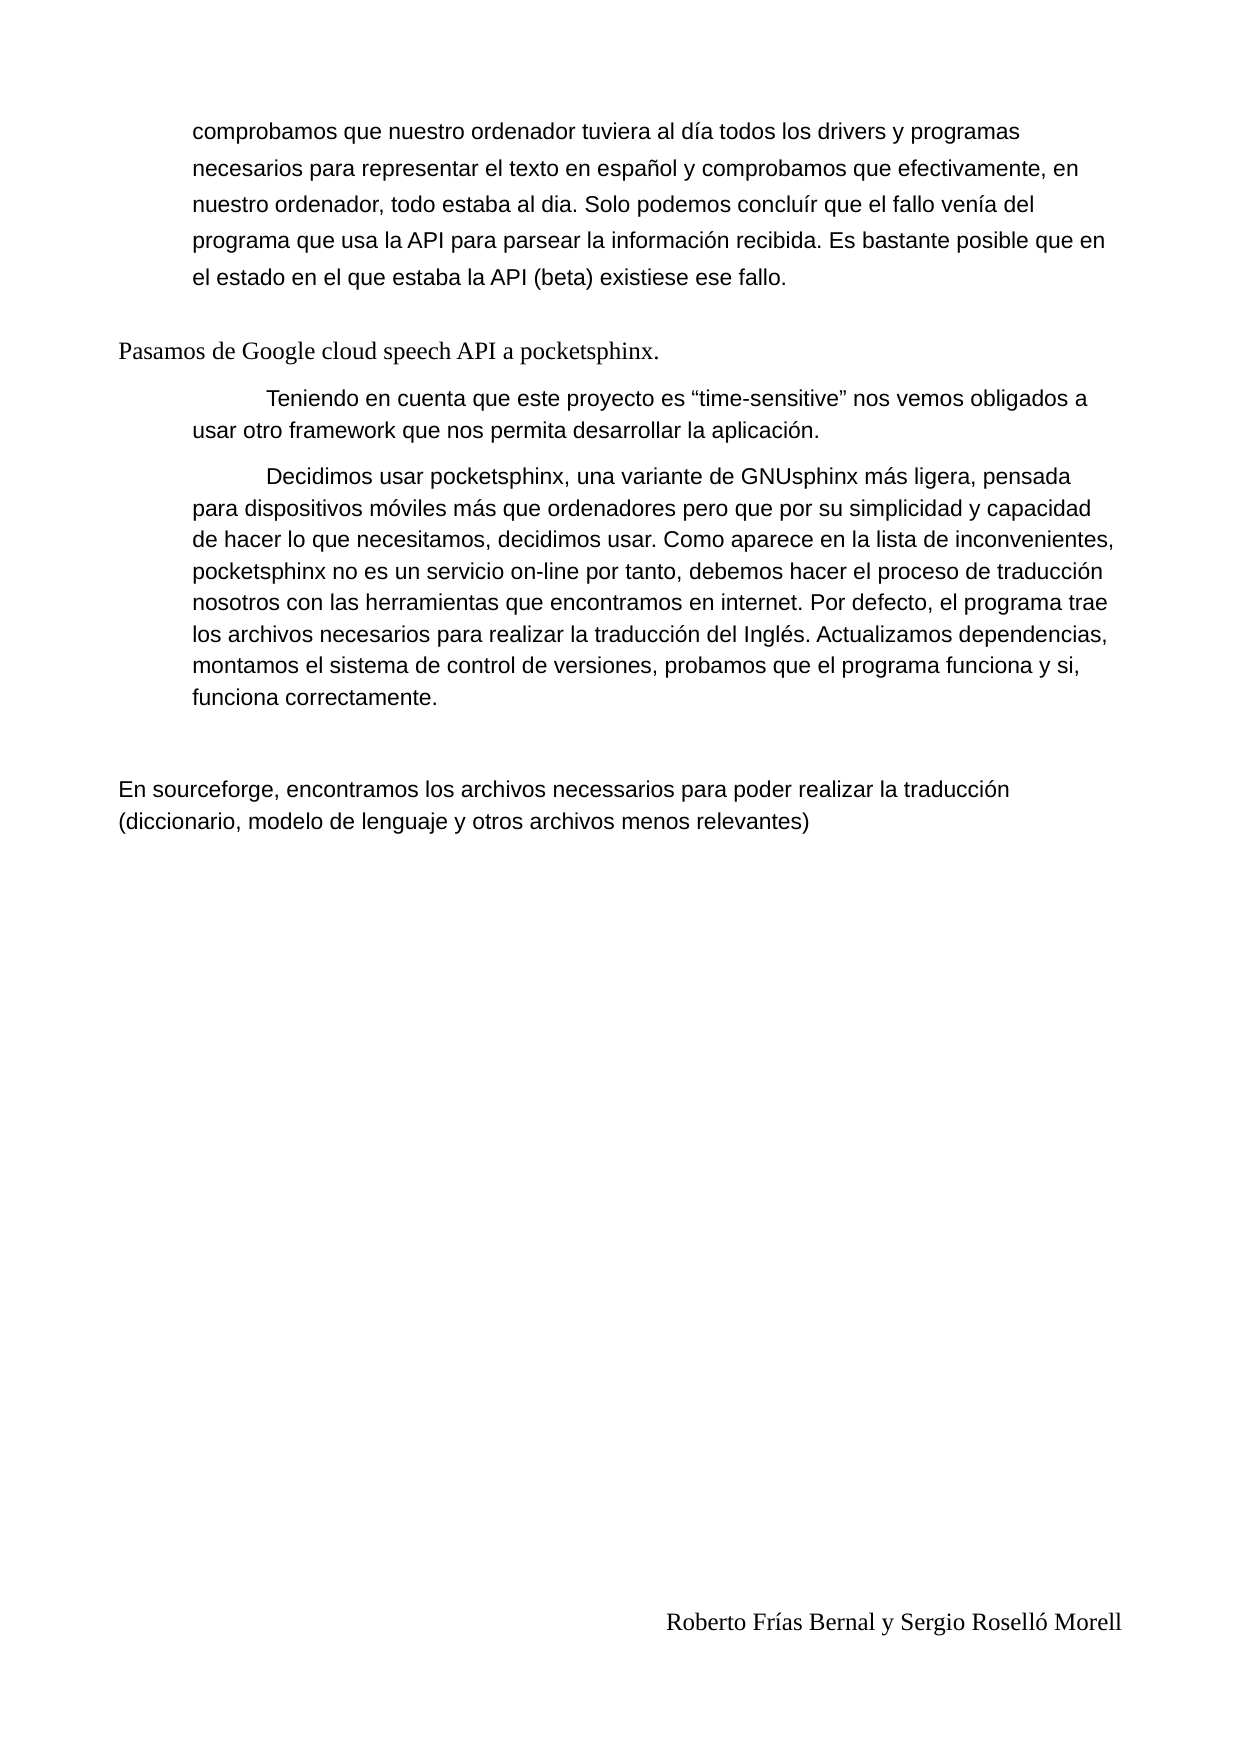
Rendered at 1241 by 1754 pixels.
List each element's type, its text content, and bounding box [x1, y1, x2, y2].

text En sourceforge, encontramos los archivos necessarios para poder realizar la traducción (diccionario, modelo de lenguaje y otros archivos menos relevantes) [118, 776, 1122, 834]
text Teniendo en cuenta que este proyecto es “time-sensitive” nos vemos obligados a usar otro framework que nos permita desarrollar la aplicación. [192, 385, 1122, 443]
text Decidimos usar pocketsphinx, una variante de GNUsphinx más ligera, pensada para dispositivos móviles más que ordenadores pero que por su simplicidad y capacidad de hacer lo que necesitamos, decidimos usar. Como aparece en la lista de inconvenientes, pocketsphinx no es un servicio on-line por tanto, debemos hacer el proceso de traducción nosotros con las herramientas que encontramos en internet. Por defecto, el programa trae los archivos necesarios para realizar la traducción del Inglés. Actualizamos dependencias, montamos el sistema de control de versiones, probamos que el programa funciona y si, funciona correctamente. [192, 463, 1122, 710]
text Pasamos de Google cloud speech API a pocketsphinx. [118, 336, 1122, 365]
text comprobamos que nuestro ordenador tuviera al día todos los drivers y programas necesarios para representar el texto en español y comprobamos que efectivamente, en nuestro ordenador, todo estaba al dia. Solo podemos concluír que el fallo venía del programa que usa la API para parsear la información recibida. Es bastante posible que en el estado en el que estaba la API (beta) existiese ese fallo. [192, 118, 1122, 290]
